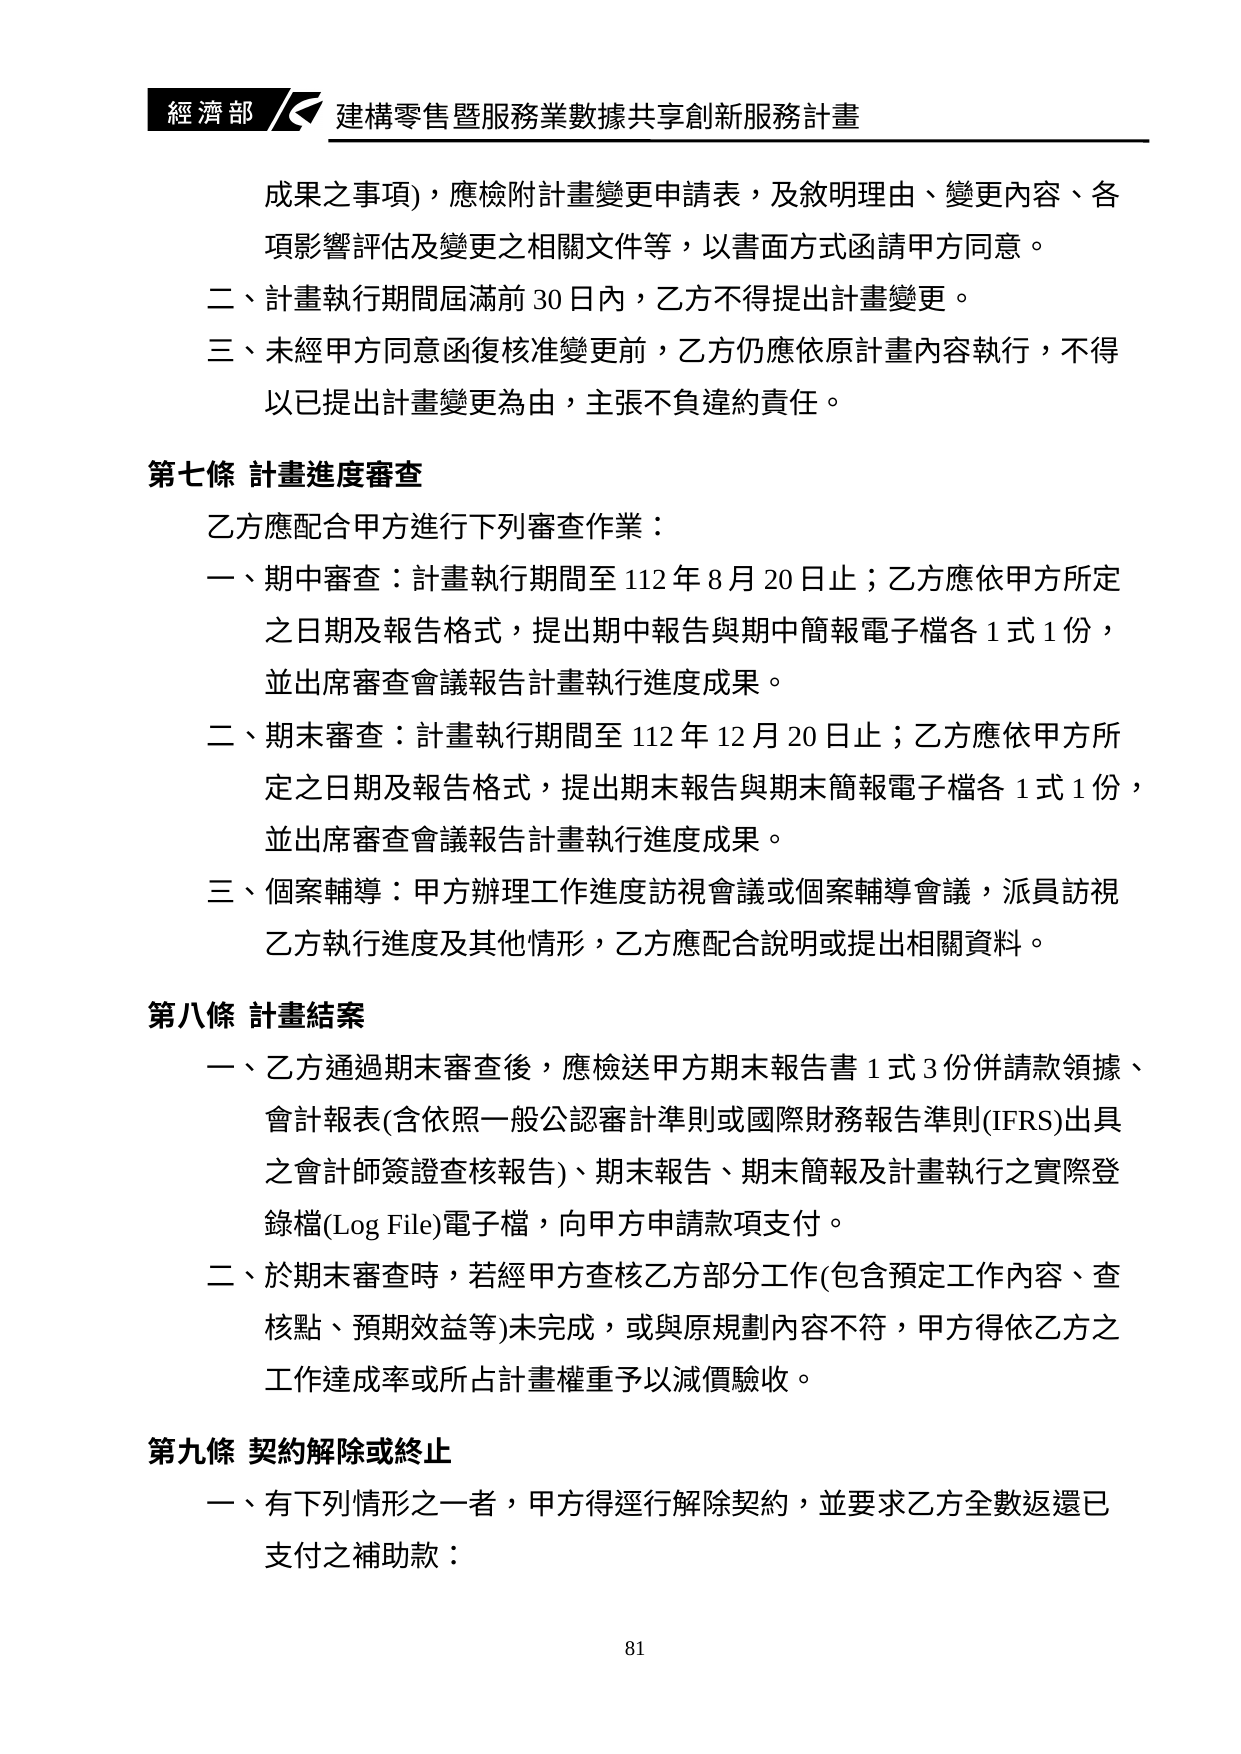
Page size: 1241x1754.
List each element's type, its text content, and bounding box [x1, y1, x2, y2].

text 二、期末審查：計畫執行期間至112年12月20日止；乙方應依甲方所定之日期及報告格式，提出期末報告與期末簡報電子檔各1式1份，並出席審查會議報告計畫執行進度成果。 [206, 704, 1122, 861]
text 二、計畫執行期間屆滿前30日內，乙方不得提出計畫變更。 [206, 268, 1122, 320]
text 二、於期末審查時，若經甲方查核乙方部分工作(包含預定工作內容、查核點、預期效益等)未完成，或與原規劃內容不符，甲方得依乙方之工作達成率或所占計畫權重予以減價驗收。 [206, 1245, 1122, 1401]
text 三、個案輔導：甲方辦理工作進度訪視會議或個案輔導會議，派員訪視乙方執行進度及其他情形，乙方應配合說明或提出相關資料。 [206, 861, 1122, 965]
picture [147, 88, 323, 131]
text 一、期中審查：計畫執行期間至112年8月20日止；乙方應依甲方所定之日期及報告格式，提出期中報告與期中簡報電子檔各1式1份，並出席審查會議報告計畫執行進度成果。 [206, 548, 1122, 704]
text 第七條 計畫進度審查 [148, 444, 1122, 496]
text 第九條 契約解除或終止 [148, 1421, 1122, 1473]
text 一、乙方通過期末審查後，應檢送甲方期末報告書1式3份併請款領據、會計報表(含依照一般公認審計準則或國際財務報告準則(IFRS)出具之會計師簽證查核報告)、期末報告、期末簡報及計畫執行之實際登錄檔(Log File)電子檔，向甲方申請款項支付。 [206, 1037, 1122, 1245]
text 乙方應配合甲方進行下列審查作業： [206, 496, 1122, 548]
text 一、有下列情形之一者，甲方得逕行解除契約，並要求乙方全數返還已支付之補助款： [206, 1473, 1122, 1577]
text 成果之事項)，應檢附計畫變更申請表，及敘明理由、變更內容、各項影響評估及變更之相關文件等，以書面方式函請甲方同意。 [206, 164, 1122, 268]
text 三、未經甲方同意函復核准變更前，乙方仍應依原計畫內容執行，不得以已提出計畫變更為由，主張不負違約責任。 [206, 320, 1122, 424]
text 第八條 計畫結案 [148, 984, 1122, 1037]
